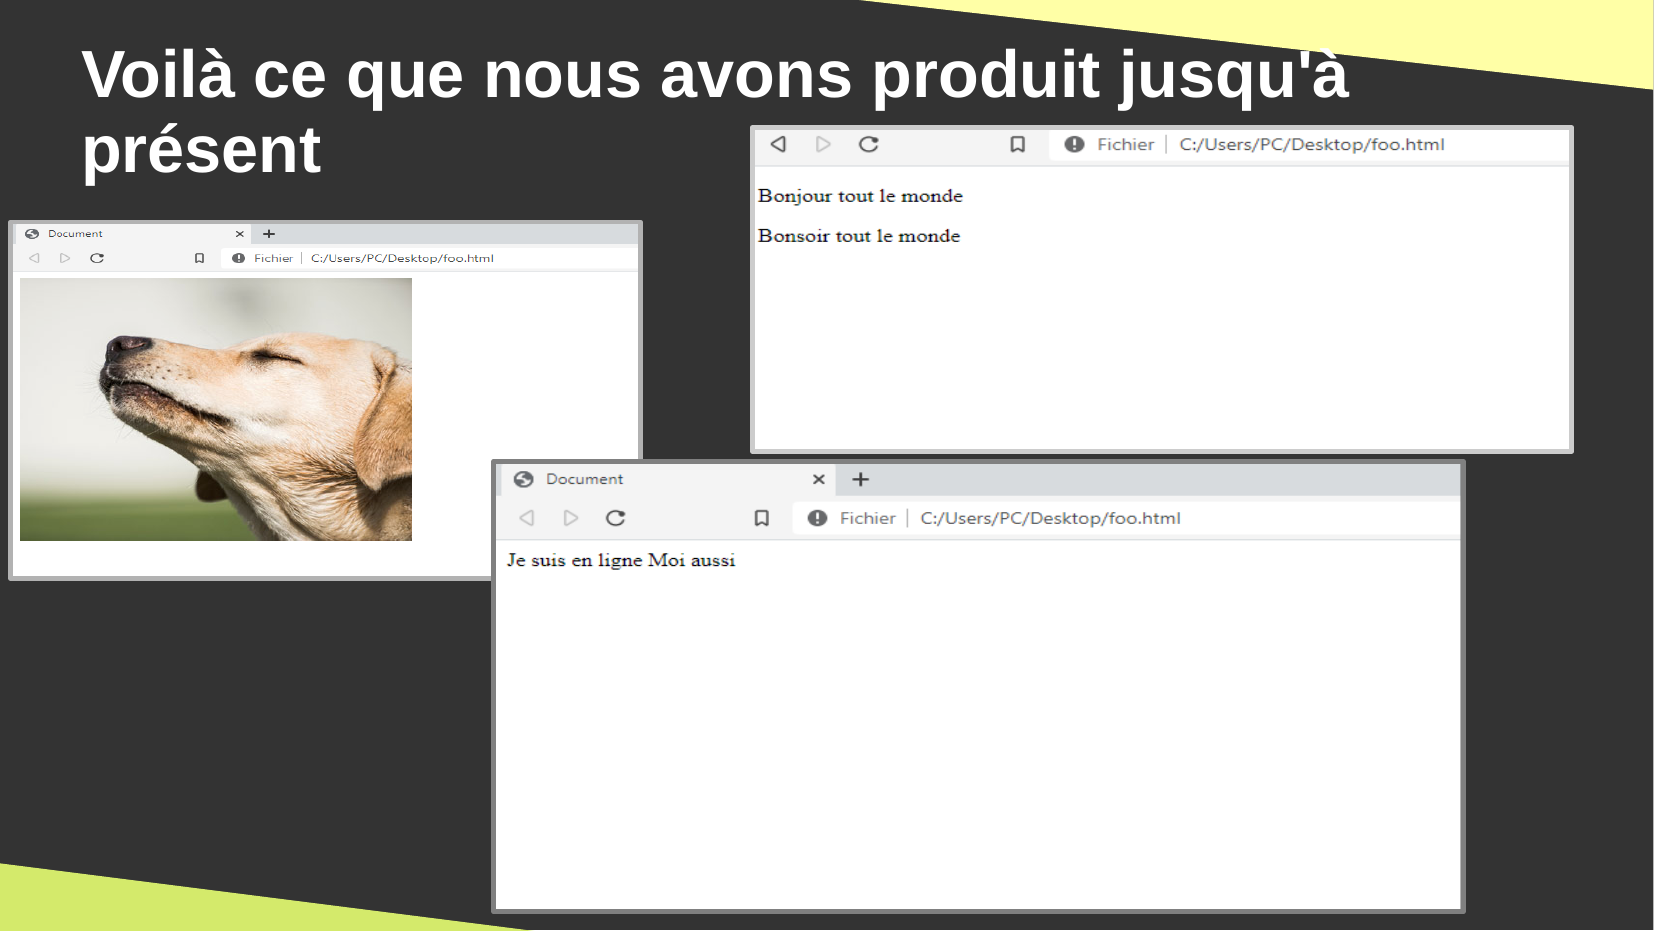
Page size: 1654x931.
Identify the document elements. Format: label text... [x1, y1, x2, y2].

picture [754, 187, 1570, 449]
picture [496, 463, 1461, 910]
text_box [0, 863, 535, 931]
picture [13, 224, 638, 577]
text_box [859, 0, 1654, 90]
title Voilà ce que nous avons produit jusqu'à présent [81, 37, 1570, 187]
